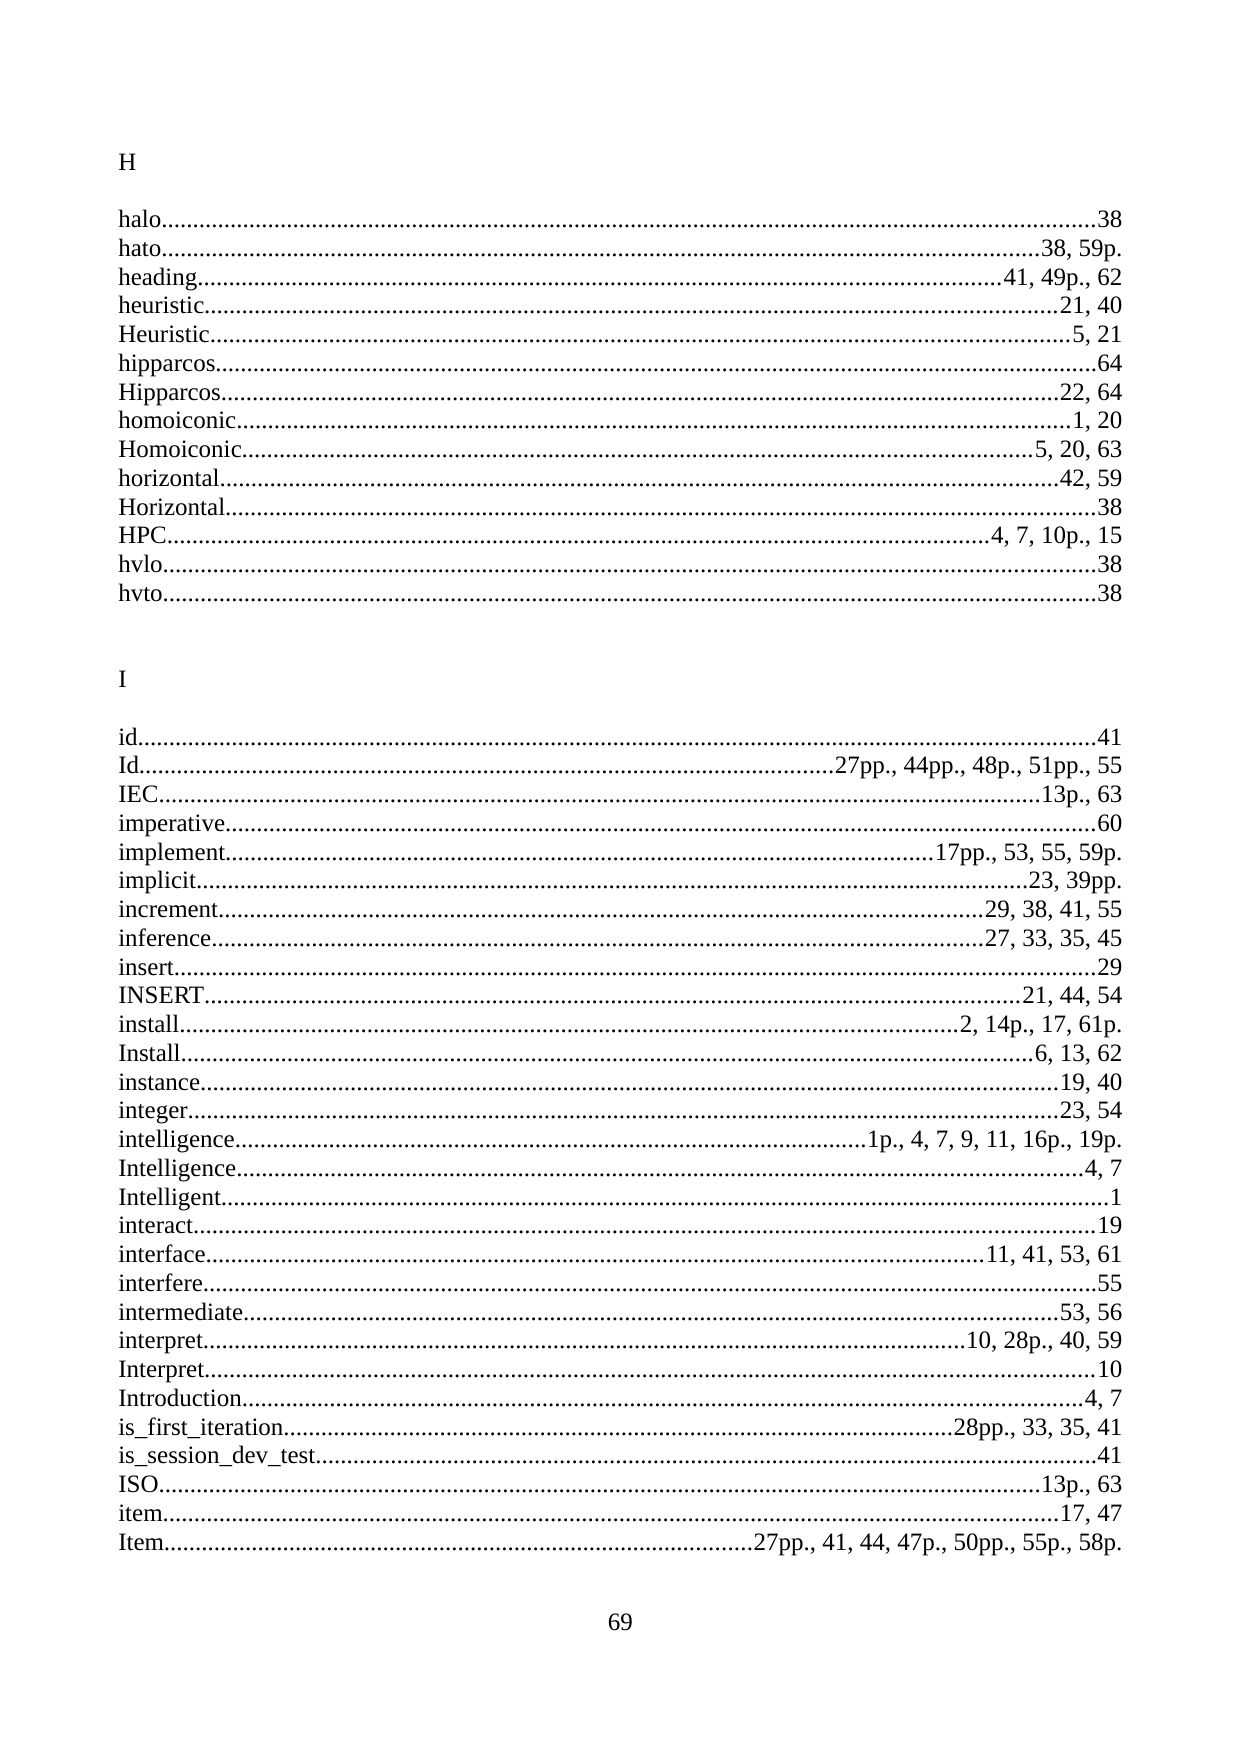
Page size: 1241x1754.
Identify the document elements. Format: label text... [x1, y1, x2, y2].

text interpret 10, 28p., 40, 59 [118, 1326, 1122, 1354]
text I [118, 664, 1122, 693]
text homoiconic 1, 20 [118, 406, 1122, 434]
text is_session_dev_test 41 [118, 1441, 1122, 1469]
text integer 23, 54 [118, 1096, 1122, 1124]
text Introduction 4, 7 [118, 1383, 1122, 1412]
text horizontal 42, 59 [118, 463, 1122, 492]
text is_first_iteration 28pp., 33, 35, 41 [118, 1412, 1122, 1441]
text interfere 55 [118, 1268, 1122, 1297]
text implement 17pp., 53, 55, 59p. [118, 837, 1122, 866]
text insert 29 [118, 952, 1122, 981]
text heuristic 21, 40 [118, 291, 1122, 319]
text id 41 [118, 722, 1122, 751]
text Hipparcos 22, 64 [118, 377, 1122, 406]
text increment 29, 38, 41, 55 [118, 894, 1122, 923]
text implicit 23, 39pp. [118, 866, 1122, 894]
text H [118, 147, 1122, 176]
text instance 19, 40 [118, 1067, 1122, 1096]
text heading 41, 49p., 62 [118, 262, 1122, 291]
text install 2, 14p., 17, 61p. [118, 1009, 1122, 1038]
text Install 6, 13, 62 [118, 1038, 1122, 1067]
text inference 27, 33, 35, 45 [118, 923, 1122, 952]
text hipparcos 64 [118, 348, 1122, 377]
text Heuristic 5, 21 [118, 319, 1122, 348]
text Id 27pp., 44pp., 48p., 51pp., 55 [118, 751, 1122, 779]
text hato 38, 59p. [118, 233, 1122, 262]
text Item 27pp., 41, 44, 47p., 50pp., 55p., 58p. [118, 1527, 1122, 1556]
text imperative 60 [118, 808, 1122, 837]
text interface 11, 41, 53, 61 [118, 1239, 1122, 1268]
text item 17, 47 [118, 1498, 1122, 1527]
text interact 19 [118, 1211, 1122, 1239]
text ISO 13p., 63 [118, 1469, 1122, 1498]
text HPC 4, 7, 10p., 15 [118, 521, 1122, 549]
text Intelligent 1 [118, 1182, 1122, 1211]
text hvlo 38 [118, 549, 1122, 578]
text intermediate 53, 56 [118, 1297, 1122, 1326]
text Homoiconic 5, 20, 63 [118, 434, 1122, 463]
text hvto 38 [118, 578, 1122, 607]
text intelligence 1p., 4, 7, 9, 11, 16p., 19p. [118, 1124, 1122, 1153]
text INSERT 21, 44, 54 [118, 981, 1122, 1009]
text IEC 13p., 63 [118, 779, 1122, 808]
text Interpret 10 [118, 1354, 1122, 1383]
text halo 38 [118, 204, 1122, 233]
text Horizontal 38 [118, 492, 1122, 521]
text Intelligence 4, 7 [118, 1153, 1122, 1182]
